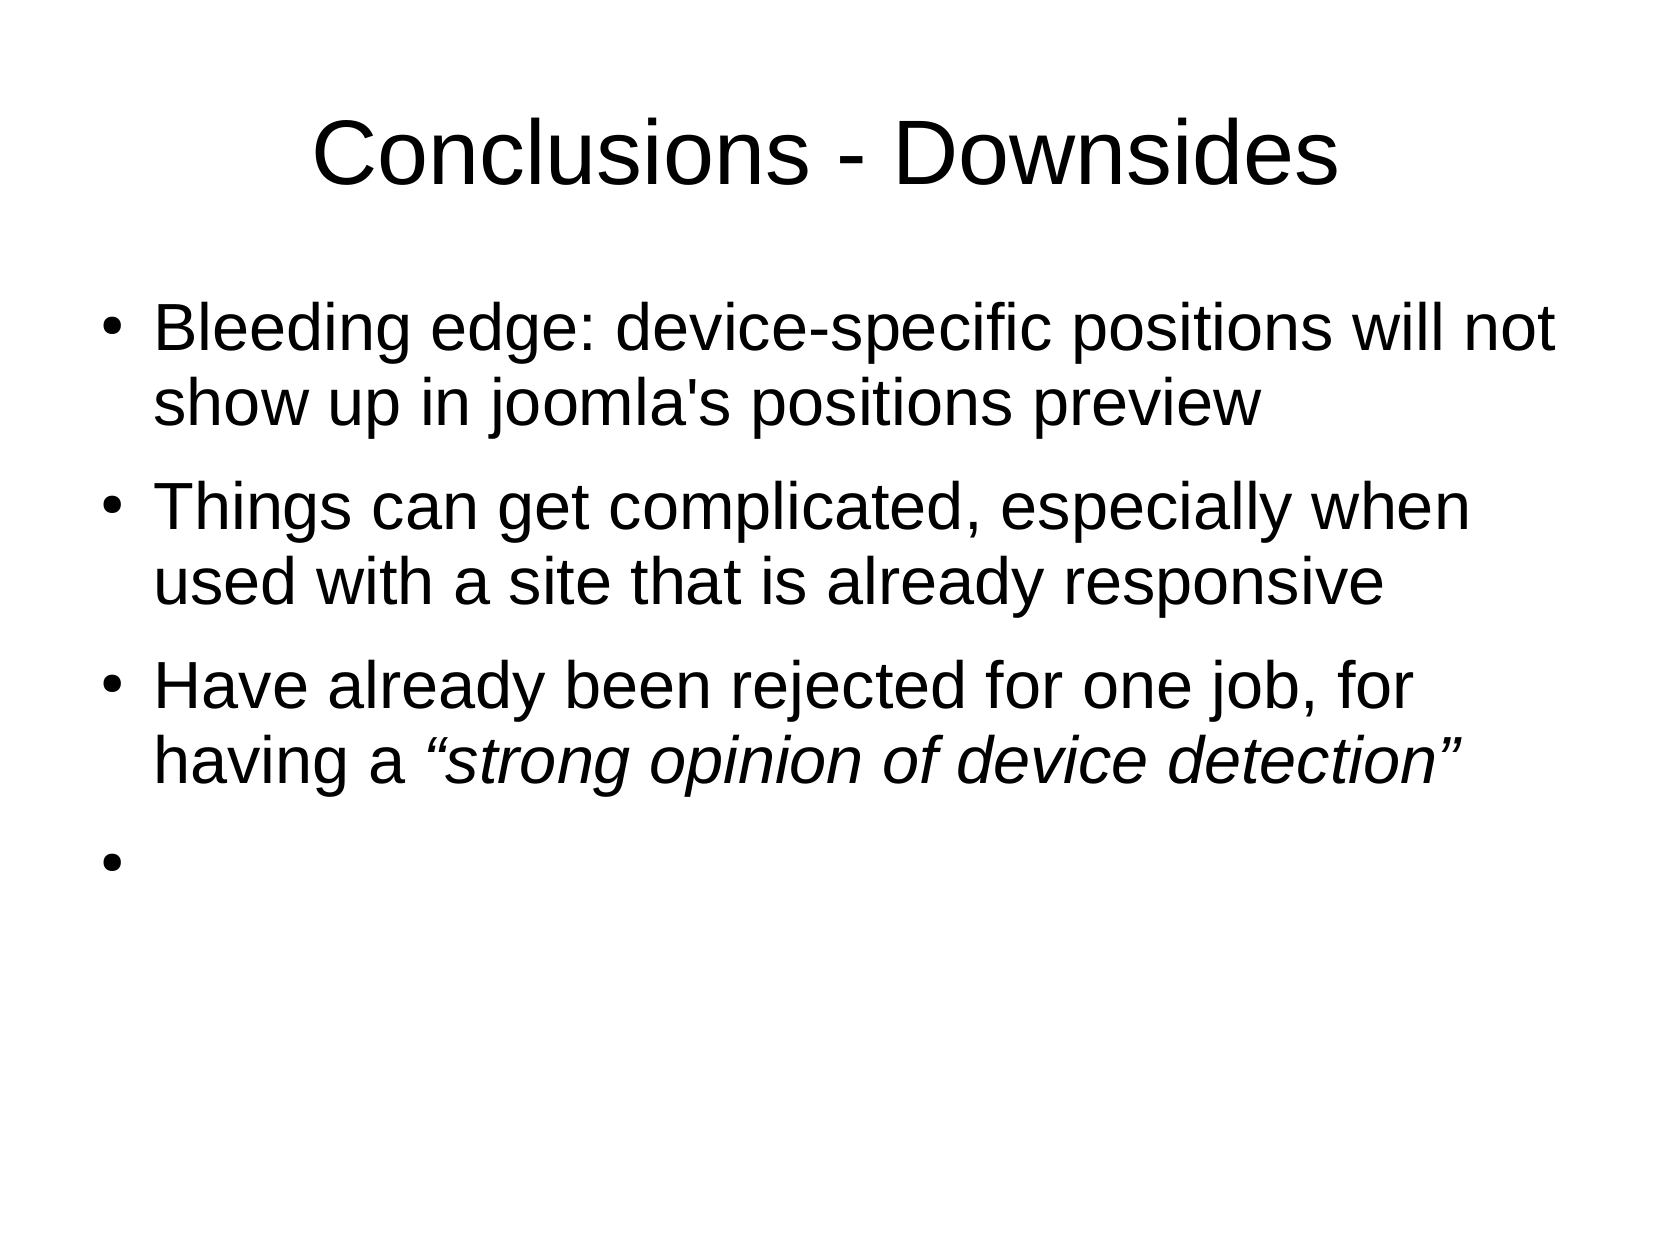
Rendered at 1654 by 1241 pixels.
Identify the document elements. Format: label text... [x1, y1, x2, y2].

title Conclusions - Downsides [82, 49, 1571, 257]
list Bleeding edge: device-specific positions will not show up in joomla's positions preview Things can get complicated, especially when used with a site that is already responsive Have already been rejected for one job, for having a “strong opinion of device detection” [82, 290, 1571, 1010]
